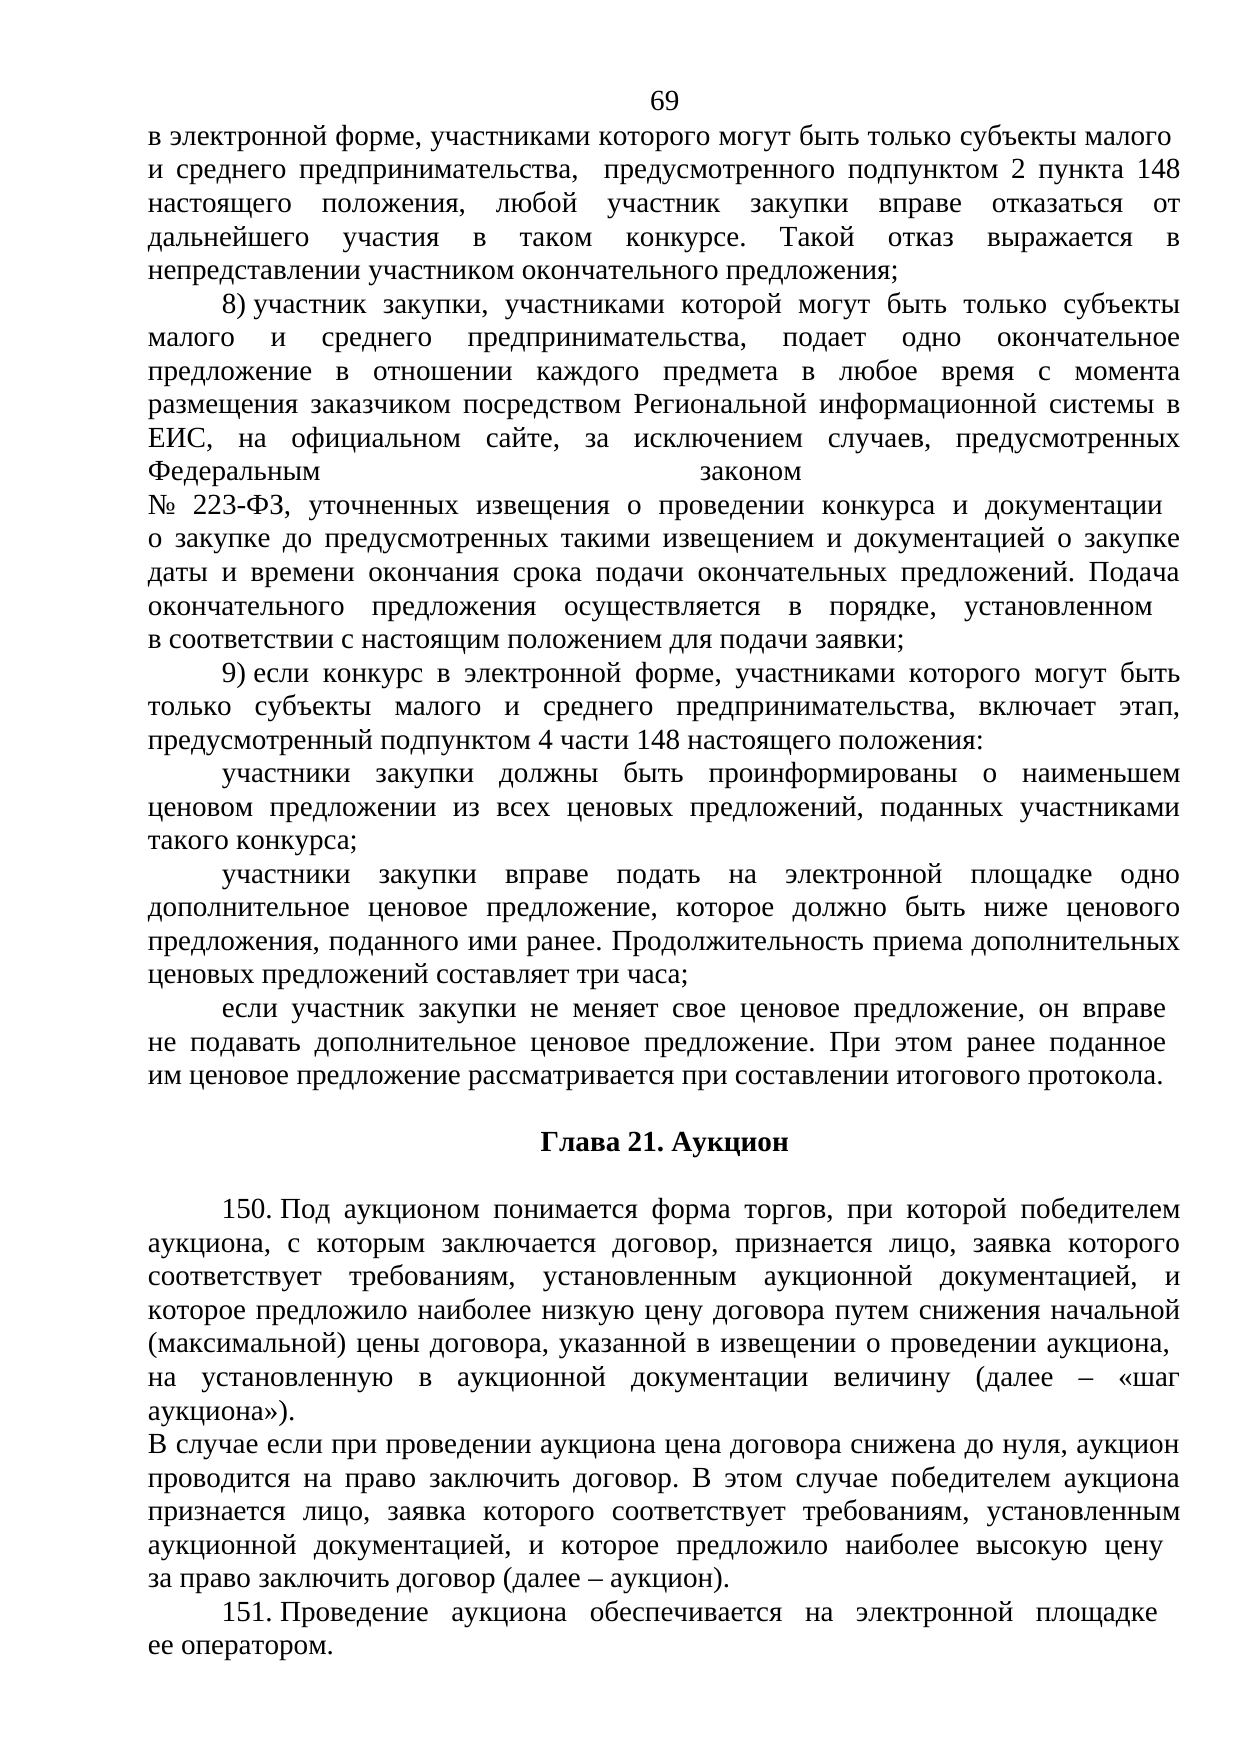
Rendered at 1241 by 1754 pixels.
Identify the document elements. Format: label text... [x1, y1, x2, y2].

text участники закупки вправе подать на электронной площадке одно дополнительное ценовое предложение, которое должно быть ниже ценового предложения, поданного ими ранее. Продолжительность приема дополнительных ценовых предложений составляет три часа; [148, 856, 1181, 990]
text 8) участник закупки, участниками которой могут быть только субъекты малого и среднего предпринимательства, подает одно окончательное предложение в отношении каждого предмета в любое время с момента размещения заказчиком посредством Региональной информационной системы в ЕИС, на официальном сайте, за исключением случаев, предусмотренных Федеральным законом № 223-ФЗ, уточненных извещения о проведении конкурса и документации о закупке до предусмотренных такими извещением и документацией о закупке даты и времени окончания срока подачи окончательных предложений. Подача окончательного предложения осуществляется в порядке, установленном в соответствии с настоящим положением для подачи заявки; [148, 286, 1181, 655]
text Глава 21. Аукцион [148, 1124, 1181, 1158]
text 9) если конкурс в электронной форме, участниками которого могут быть только субъекты малого и среднего предпринимательства, включает этап, предусмотренный подпунктом 4 части 148 настоящего положения: [148, 655, 1181, 755]
text 150. Под аукционом понимается форма торгов, при которой победителем аукциона, с которым заключается договор, признается лицо, заявка которого соответствует требованиям, установленным аукционной документацией, и которое предложило наиболее низкую цену договора путем снижения начальной (максимальной) цены договора, указанной в извещении о проведении аукциона, на установленную в аукционной документации величину (далее – «шаг аукциона»). В случае если при проведении аукциона цена договора снижена до нуля, аукцион проводится на право заключить договор. В этом случае победителем аукциона признается лицо, заявка которого соответствует требованиям, установленным аукционной документацией, и которое предложило наиболее высокую цену за право заключить договор (далее – аукцион). [148, 1191, 1181, 1594]
text если участник закупки не меняет свое ценовое предложение, он вправе не подавать дополнительное ценовое предложение. При этом ранее поданное им ценовое предложение рассматривается при составлении итогового протокола. [148, 990, 1181, 1091]
text 151. Проведение аукциона обеспечивается на электронной площадке ее оператором. [148, 1594, 1181, 1661]
text участники закупки должны быть проинформированы о наименьшем ценовом предложении из всех ценовых предложений, поданных участниками такого конкурса; [148, 755, 1181, 856]
text в электронной форме, участниками которого могут быть только субъекты малого и среднего предпринимательства, предусмотренного подпунктом 2 пункта 148 настоящего положения, любой участник закупки вправе отказаться от дальнейшего участия в таком конкурсе. Такой отказ выражается в непредставлении участником окончательного предложения; [148, 118, 1181, 286]
